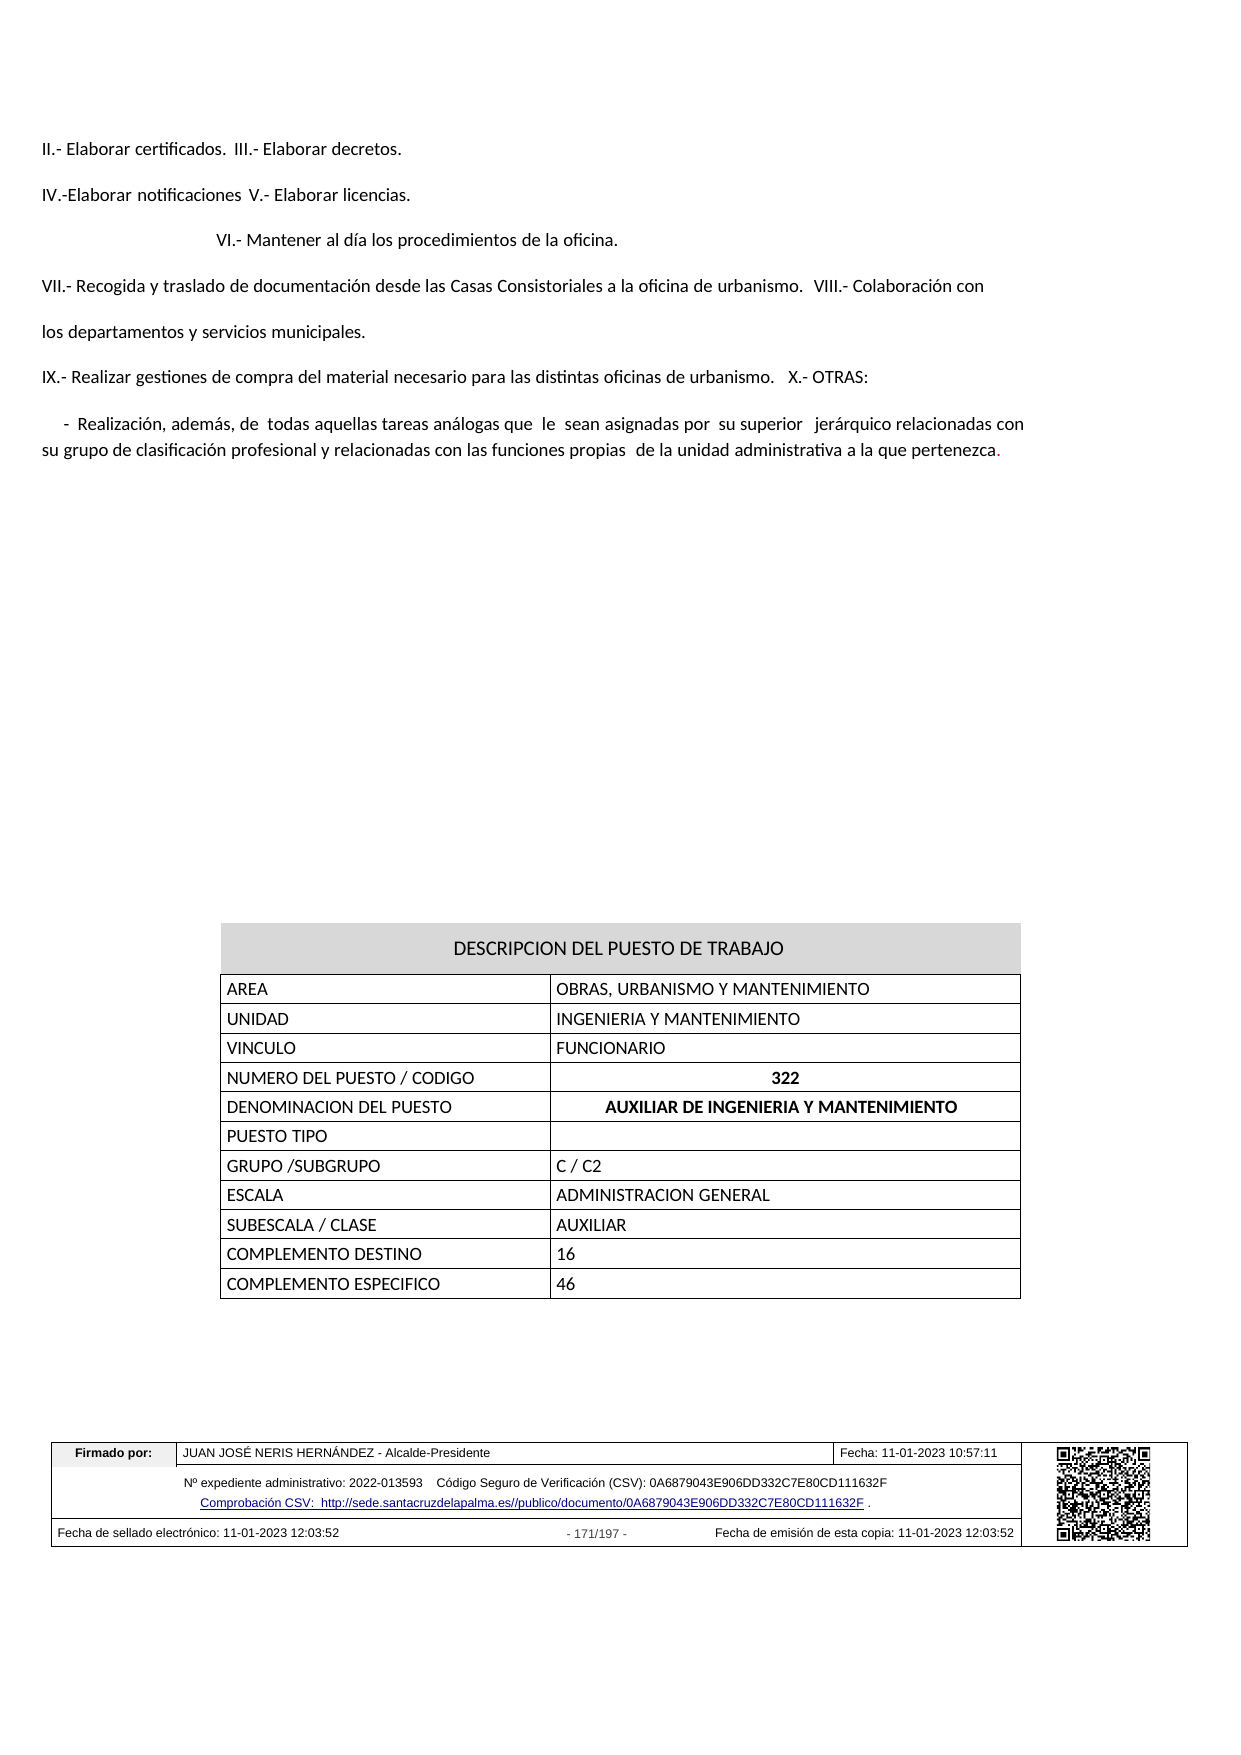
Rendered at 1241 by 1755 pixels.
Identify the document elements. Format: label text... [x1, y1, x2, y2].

table_cell GRUPO /SUBGRUPO [221, 1151, 550, 1179]
table_cell COMPLEMENTO ESPECIFICO [221, 1269, 550, 1297]
table_cell UNIDAD [221, 1004, 550, 1032]
table_cell ADMINISTRACION GENERAL [551, 1181, 1020, 1209]
table_header JUAN JOSÉ NERIS HERNÁNDEZ - Alcalde-Presidente [177, 1443, 833, 1464]
table_cell [551, 1122, 1020, 1150]
table_cell FUNCIONARIO [551, 1034, 1020, 1062]
text II.- Elaborar certificados. III.- Elaborar decretos. [42, 137, 424, 160]
table_cell Nº expediente administrativo: 2022-013593 Código Seguro de Verificación (CSV): 0A6879043E906DD332C7E80CD111632F Comprobación CSV: http://sede.santacruzdelapalma.es//publico/documento/0A6879043E906DD332C7E80CD111632F . [52, 1465, 1021, 1518]
table_header Fecha: 11-01-2023 10:57:11 [834, 1443, 1021, 1464]
text VI.- Mantener al día los procedimientos de la oficina. [216, 228, 1199, 251]
table_cell Fecha de sellado electrónico: 11-01-2023 12:03:52 - 171/197 - Fecha de emisión de esta copia: 11-01-2023 12:03:52 [52, 1519, 1021, 1546]
table_header [1022, 1443, 1187, 1546]
table_header DESCRIPCION DEL PUESTO DE TRABAJO [221, 923, 1021, 974]
table_cell AREA [221, 975, 550, 1003]
text VII.- Recogida y traslado de documentación desde las Casas Consistoriales a la oficina de urbanismo. VIII.- Colaboración con los departamentos y servicios municipales. [42, 274, 1008, 343]
table_cell 322 [551, 1063, 1020, 1091]
table_cell OBRAS, URBANISMO Y MANTENIMIENTO [551, 975, 1020, 1003]
table_cell AUXILIAR [551, 1210, 1020, 1238]
table_cell DENOMINACION DEL PUESTO [221, 1092, 550, 1121]
table_cell VINCULO [221, 1034, 550, 1062]
table_cell COMPLEMENTO DESTINO [221, 1239, 550, 1268]
table_cell AUXILIAR DE INGENIERIA Y MANTENIMIENTO [551, 1092, 1020, 1121]
text IV.-Elaborar notificaciones V.- Elaborar licencias. [42, 183, 430, 206]
table_cell 16 [551, 1239, 1020, 1268]
table_cell NUMERO DEL PUESTO / CODIGO [221, 1063, 550, 1091]
table_cell 46 [551, 1269, 1020, 1297]
table_header Firmado por: [52, 1443, 176, 1464]
text IX.- Realizar gestiones de compra del material necesario para las distintas oficinas de urbanismo. X.- OTRAS: [42, 366, 962, 389]
table_cell ESCALA [221, 1181, 550, 1209]
text - Realización, además, de todas aquellas tareas análogas que le sean asignadas por su superior jerárquico relacionadas con su grupo de clasificación profesional y relacionadas con las funciones propias de la unidad administrativa a la que pertenezca. [42, 412, 1024, 461]
table_cell C / C2 [551, 1151, 1020, 1179]
table_cell SUBESCALA / CLASE [221, 1210, 550, 1238]
table_cell PUESTO TIPO [221, 1122, 550, 1150]
table_cell INGENIERIA Y MANTENIMIENTO [551, 1004, 1020, 1032]
